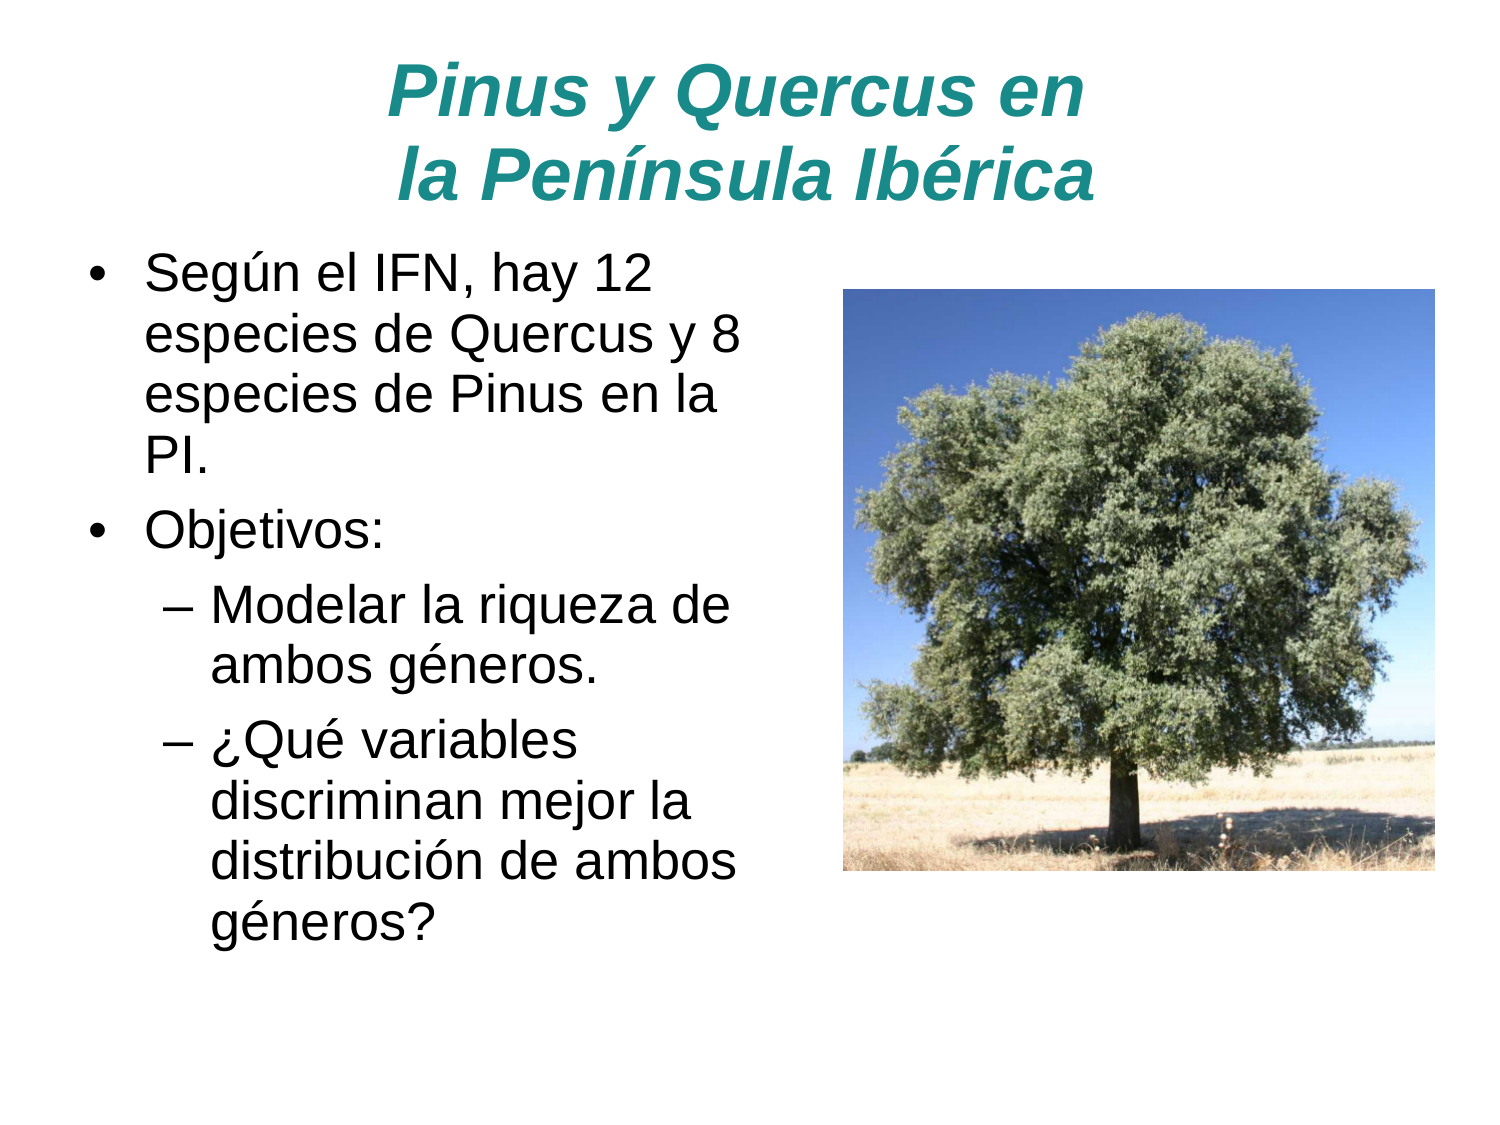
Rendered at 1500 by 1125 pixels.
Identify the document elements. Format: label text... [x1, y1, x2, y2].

picture [843, 289, 1435, 871]
list Según el IFN, hay 12 especies de Quercus y 8 especies de Pinus en la PI. Objetivos: Modelar la riqueza de ambos géneros. ¿Qué variables discriminan mejor la distribución de ambos géneros? [73, 234, 760, 988]
title Pinus y Quercus en la Península Ibérica [28, 25, 1466, 239]
